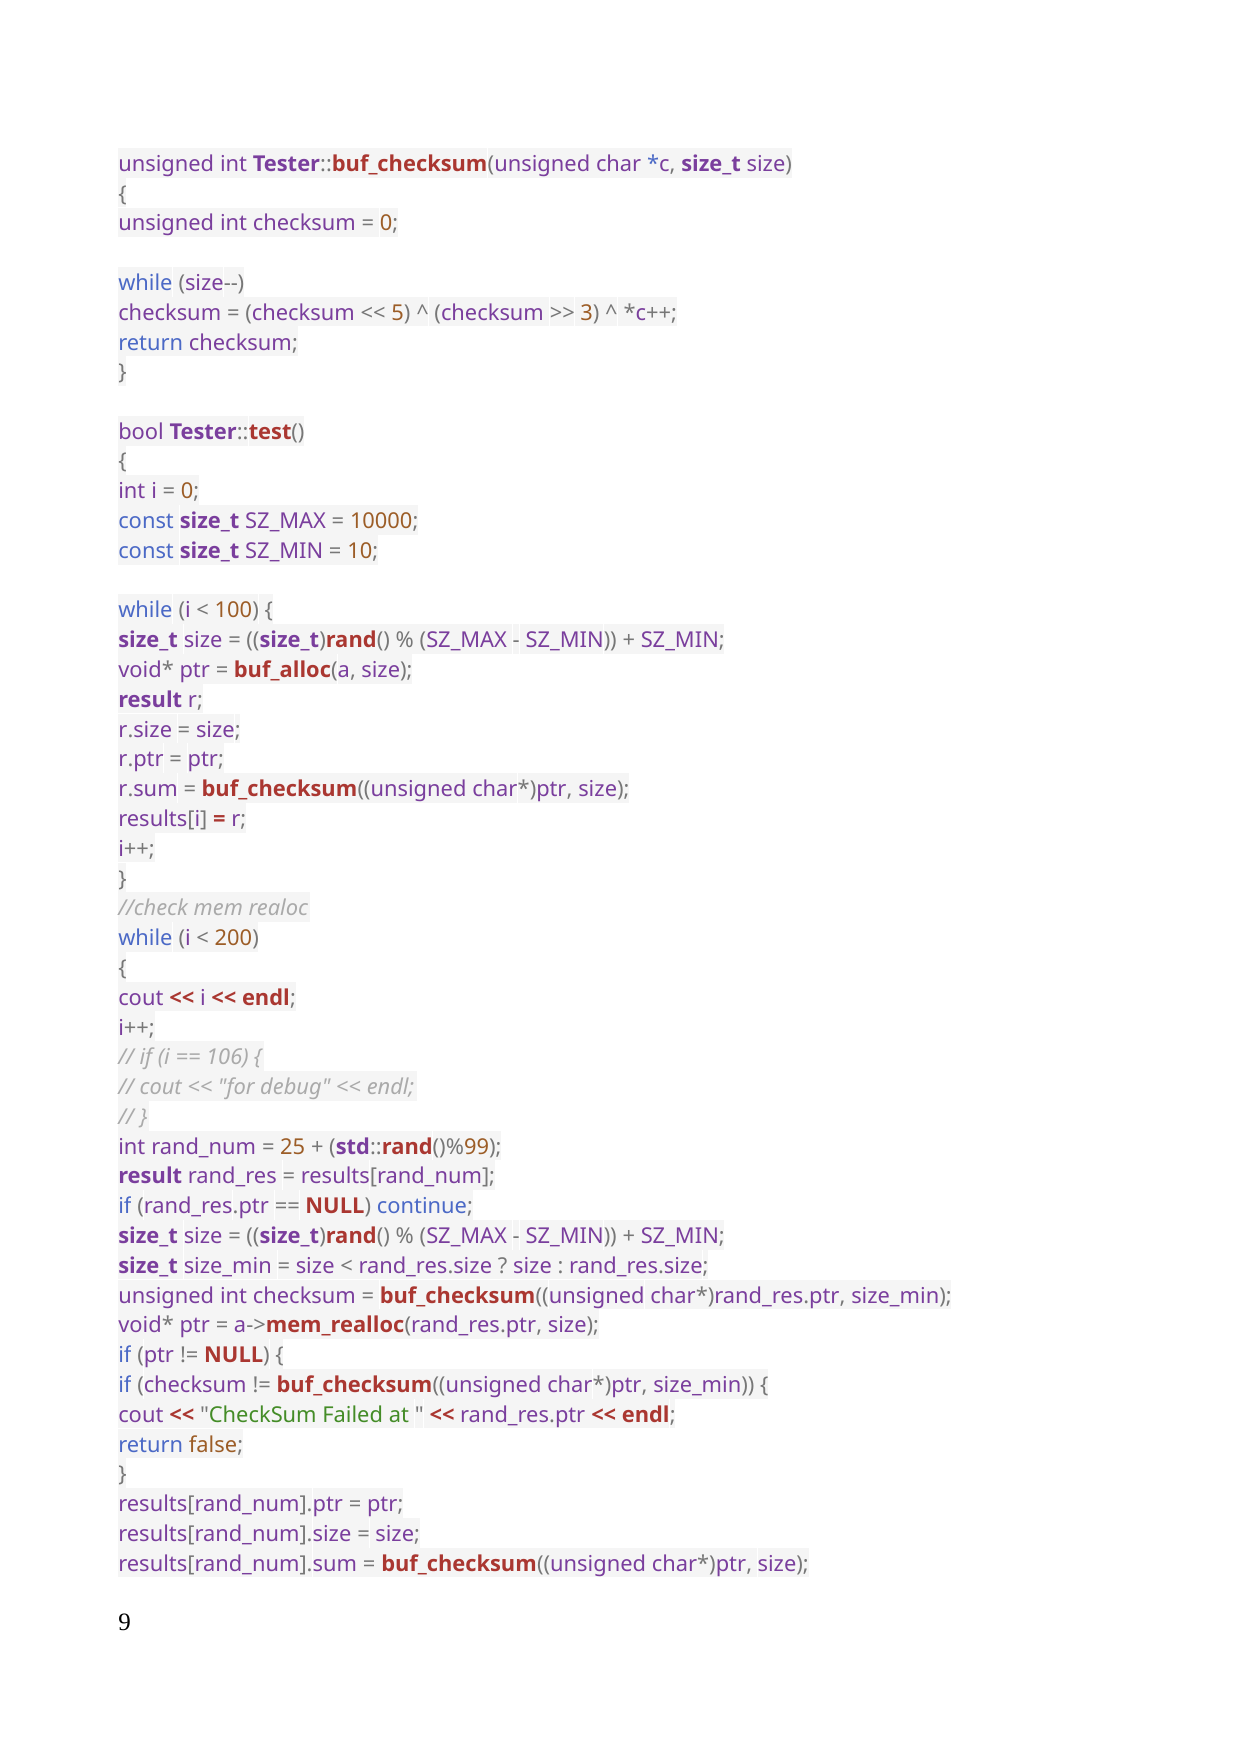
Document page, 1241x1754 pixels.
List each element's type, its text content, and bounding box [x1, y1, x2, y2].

text { [118, 952, 1122, 982]
text unsigned int checksum = buf_checksum((unsigned char*)rand_res.ptr, size_min); [118, 1279, 1122, 1309]
text i++; [118, 1011, 1122, 1041]
text while (i < 200) [118, 922, 1122, 952]
text { [118, 446, 1122, 475]
text size_t size = ((size_t)rand() % (SZ_MAX - SZ_MIN)) + SZ_MIN; [118, 624, 1122, 654]
text i++; [118, 833, 1122, 862]
text bool Tester::test() [118, 416, 1122, 446]
text void* ptr = buf_alloc(a, size); [118, 654, 1122, 684]
text if (rand_res.ptr == NULL) continue; [118, 1190, 1122, 1220]
text checksum = (checksum << 5) ^ (checksum >> 3) ^ *c++; [118, 297, 1122, 326]
text { [118, 178, 1122, 207]
text r.size = size; [118, 713, 1122, 743]
text int i = 0; [118, 475, 1122, 505]
text const size_t SZ_MAX = 10000; [118, 505, 1122, 535]
text result rand_res = results[rand_num]; [118, 1160, 1122, 1190]
text r.ptr = ptr; [118, 743, 1122, 773]
text results[rand_num].size = size; [118, 1518, 1122, 1548]
text unsigned int Tester::buf_checksum(unsigned char *c, size_t size) [118, 148, 1122, 178]
text cout << i << endl; [118, 982, 1122, 1011]
text // cout << "for debug" << endl; [118, 1071, 1122, 1101]
text results[rand_num].ptr = ptr; [118, 1488, 1122, 1518]
text //check mem realoc [118, 892, 1122, 922]
text void* ptr = a->mem_realloc(rand_res.ptr, size); [118, 1309, 1122, 1339]
text while (size--) [118, 267, 1122, 297]
text result r; [118, 684, 1122, 713]
text if (checksum != buf_checksum((unsigned char*)ptr, size_min)) { [118, 1369, 1122, 1399]
text return checksum; [118, 326, 1122, 356]
text size_t size_min = size < rand_res.size ? size : rand_res.size; [118, 1250, 1122, 1279]
text r.sum = buf_checksum((unsigned char*)ptr, size); [118, 773, 1122, 803]
text while (i < 100) { [118, 594, 1122, 624]
text // if (i == 106) { [118, 1041, 1122, 1071]
text } [118, 356, 1122, 386]
text results[rand_num].sum = buf_checksum((unsigned char*)ptr, size); [118, 1548, 1122, 1577]
text size_t size = ((size_t)rand() % (SZ_MAX - SZ_MIN)) + SZ_MIN; [118, 1220, 1122, 1250]
text } [118, 862, 1122, 892]
text unsigned int checksum = 0; [118, 207, 1122, 237]
text cout << "CheckSum Failed at " << rand_res.ptr << endl; [118, 1399, 1122, 1428]
text return false; [118, 1428, 1122, 1458]
text results[i] = r; [118, 803, 1122, 833]
text const size_t SZ_MIN = 10; [118, 535, 1122, 565]
text if (ptr != NULL) { [118, 1339, 1122, 1369]
text } [118, 1458, 1122, 1488]
text // } [118, 1101, 1122, 1131]
text int rand_num = 25 + (std::rand()%99); [118, 1131, 1122, 1160]
